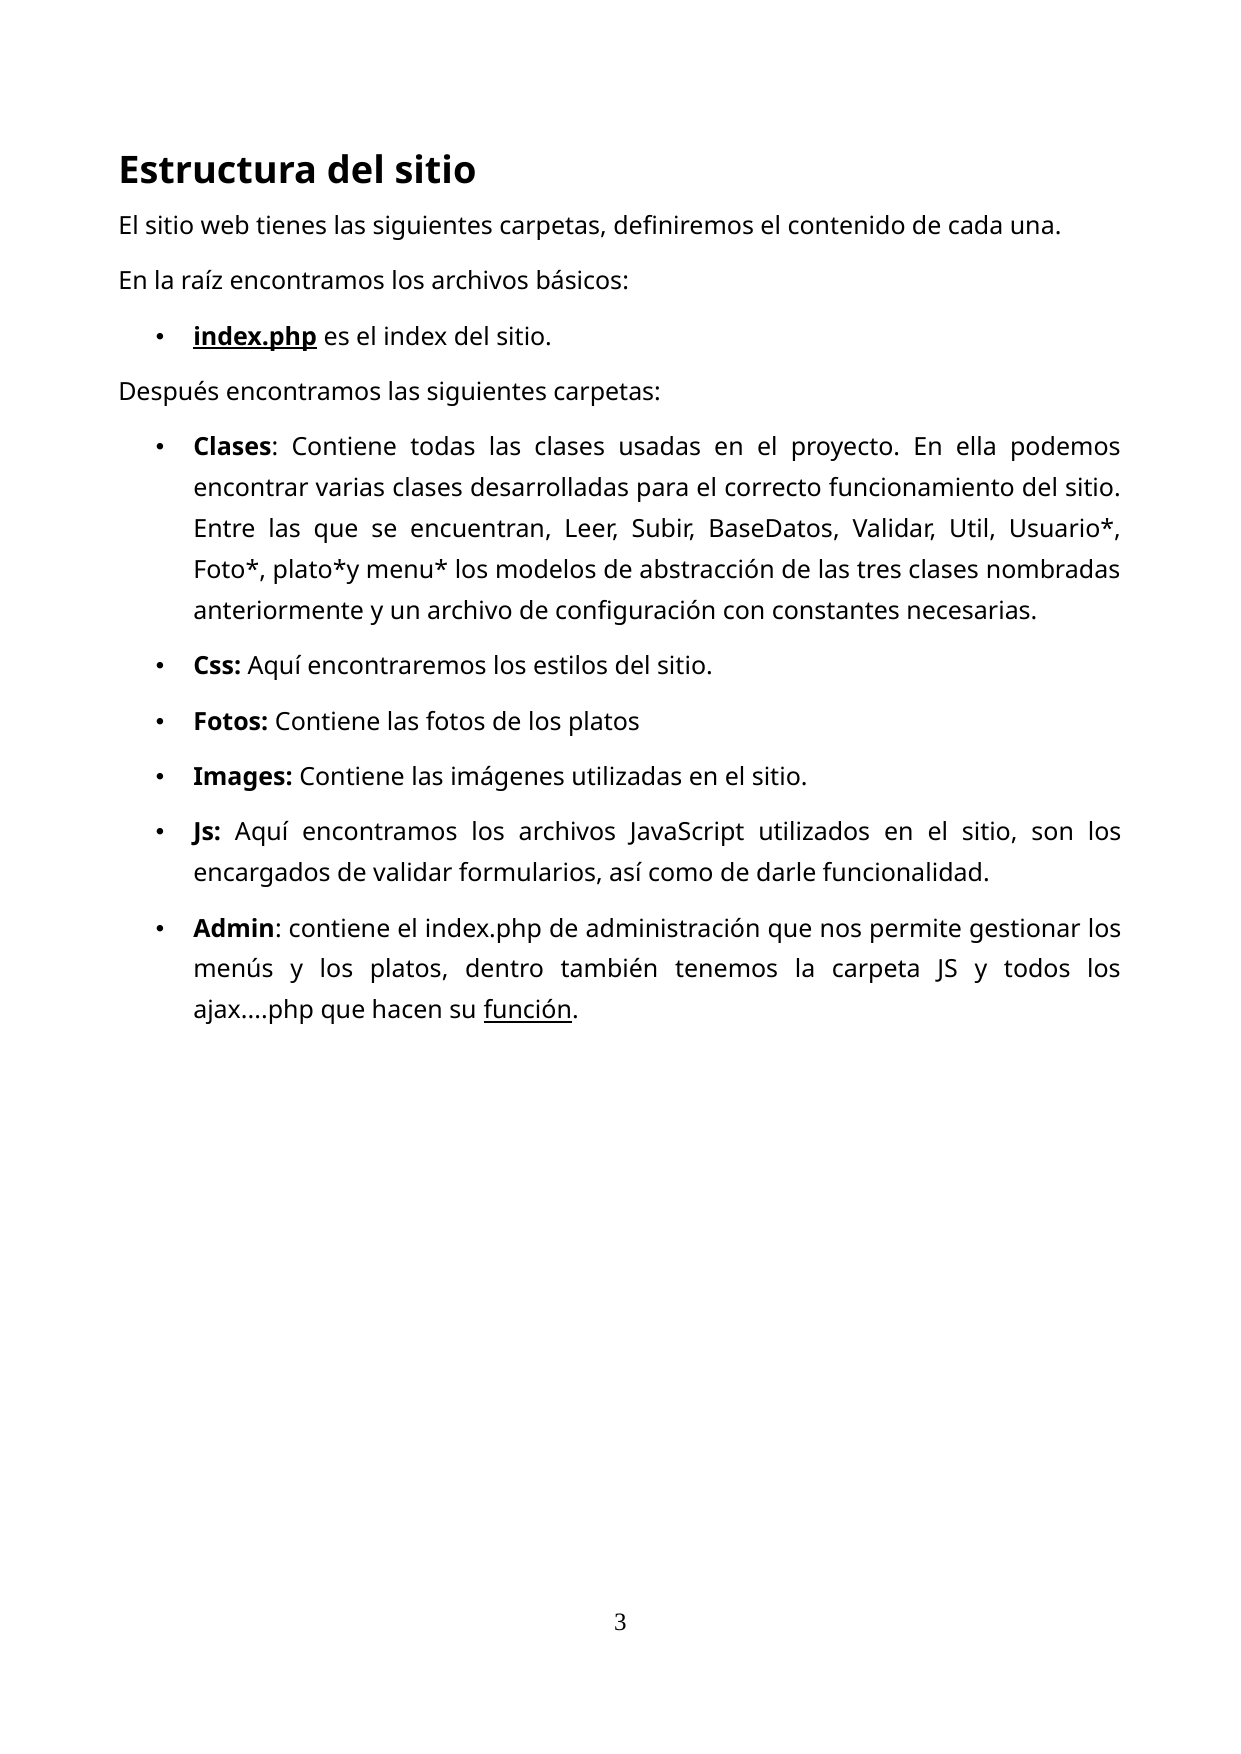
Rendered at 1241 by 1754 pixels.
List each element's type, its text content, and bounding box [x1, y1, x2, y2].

list Css: Aquí encontraremos los estilos del sitio. [156, 648, 1122, 682]
list Clases: Contiene todas las clases usadas en el proyecto. En ella podemos encontrar varias clases desarrolladas para el correcto funcionamiento del sitio. Entre las que se encuentran, Leer, Subir, BaseDatos, Validar, Util, Usuario*, Foto*, plato*y menu* los modelos de abstracción de las tres clases nombradas anteriormente y un archivo de configuración con constantes necesarias. [156, 429, 1122, 626]
subtitle Estructura del sitio [118, 143, 1122, 195]
list Js: Aquí encontramos los archivos JavaScript utilizados en el sitio, son los encargados de validar formularios, así como de darle funcionalidad. [156, 814, 1122, 889]
list Fotos: Contiene las fotos de los platos [156, 703, 1122, 737]
text El sitio web tienes las siguientes carpetas, definiremos el contenido de cada una. [118, 207, 1122, 241]
text Después encontramos las siguientes carpetas: [118, 373, 1122, 408]
list index.php es el index del sitio. [156, 318, 1122, 352]
list Admin: contiene el index.php de administración que nos permite gestionar los menús y los platos, dentro también tenemos la carpeta JS y todos los ajax....php que hacen su función. [156, 910, 1122, 1026]
text En la raíz encontramos los archivos básicos: [118, 263, 1122, 297]
list Images: Contiene las imágenes utilizadas en el sitio. [156, 758, 1122, 793]
